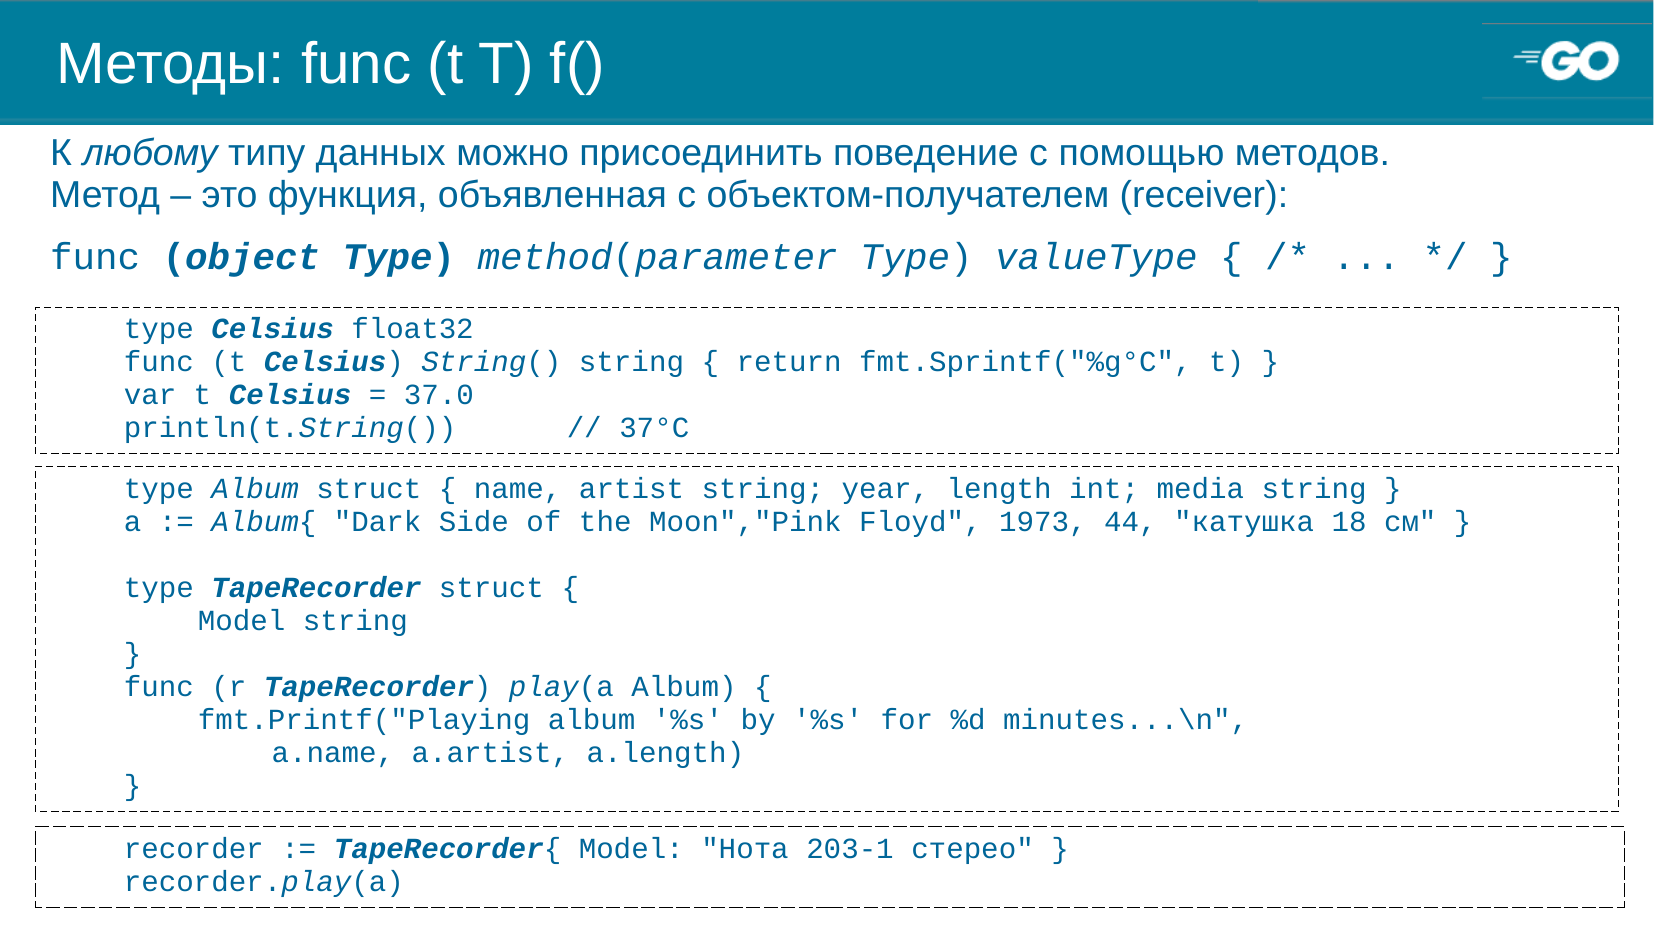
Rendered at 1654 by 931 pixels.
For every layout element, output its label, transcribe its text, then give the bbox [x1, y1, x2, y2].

text_box type Album struct { name, artist string; year, length int; media string } a := Album{ "Dark Side of the Moon","Pink Floyd", 1973, 44, "катушка 18 см" } type TapeRecorder struct { Model string } func (r TapeRecorder) play(a Album) { fmt.Printf("Playing album '%s' by '%s' for %d minutes...\n", a.name, a.artist, a.length) } [35, 466, 1619, 812]
text_box Методы: func (t T) f() [41, 23, 1495, 104]
text_box К любому типу данных можно присоединить поведение с помощью методов. Метод – это функция, объявленная с объектом-получателем (receiver): func (object Type) method(parameter Type) valueType { /* ... */ } [35, 124, 1619, 296]
picture [1542, 41, 1619, 81]
text_box type Celsius float32 func (t Celsius) String() string { return fmt.Sprintf("%g°C", t) } var t Celsius = 37.0 println(t.String()) // 37°C [35, 307, 1619, 454]
text_box recorder := TapeRecorder{ Model: "Нота 203-1 стерео" } recorder.play(a) [35, 826, 1625, 908]
